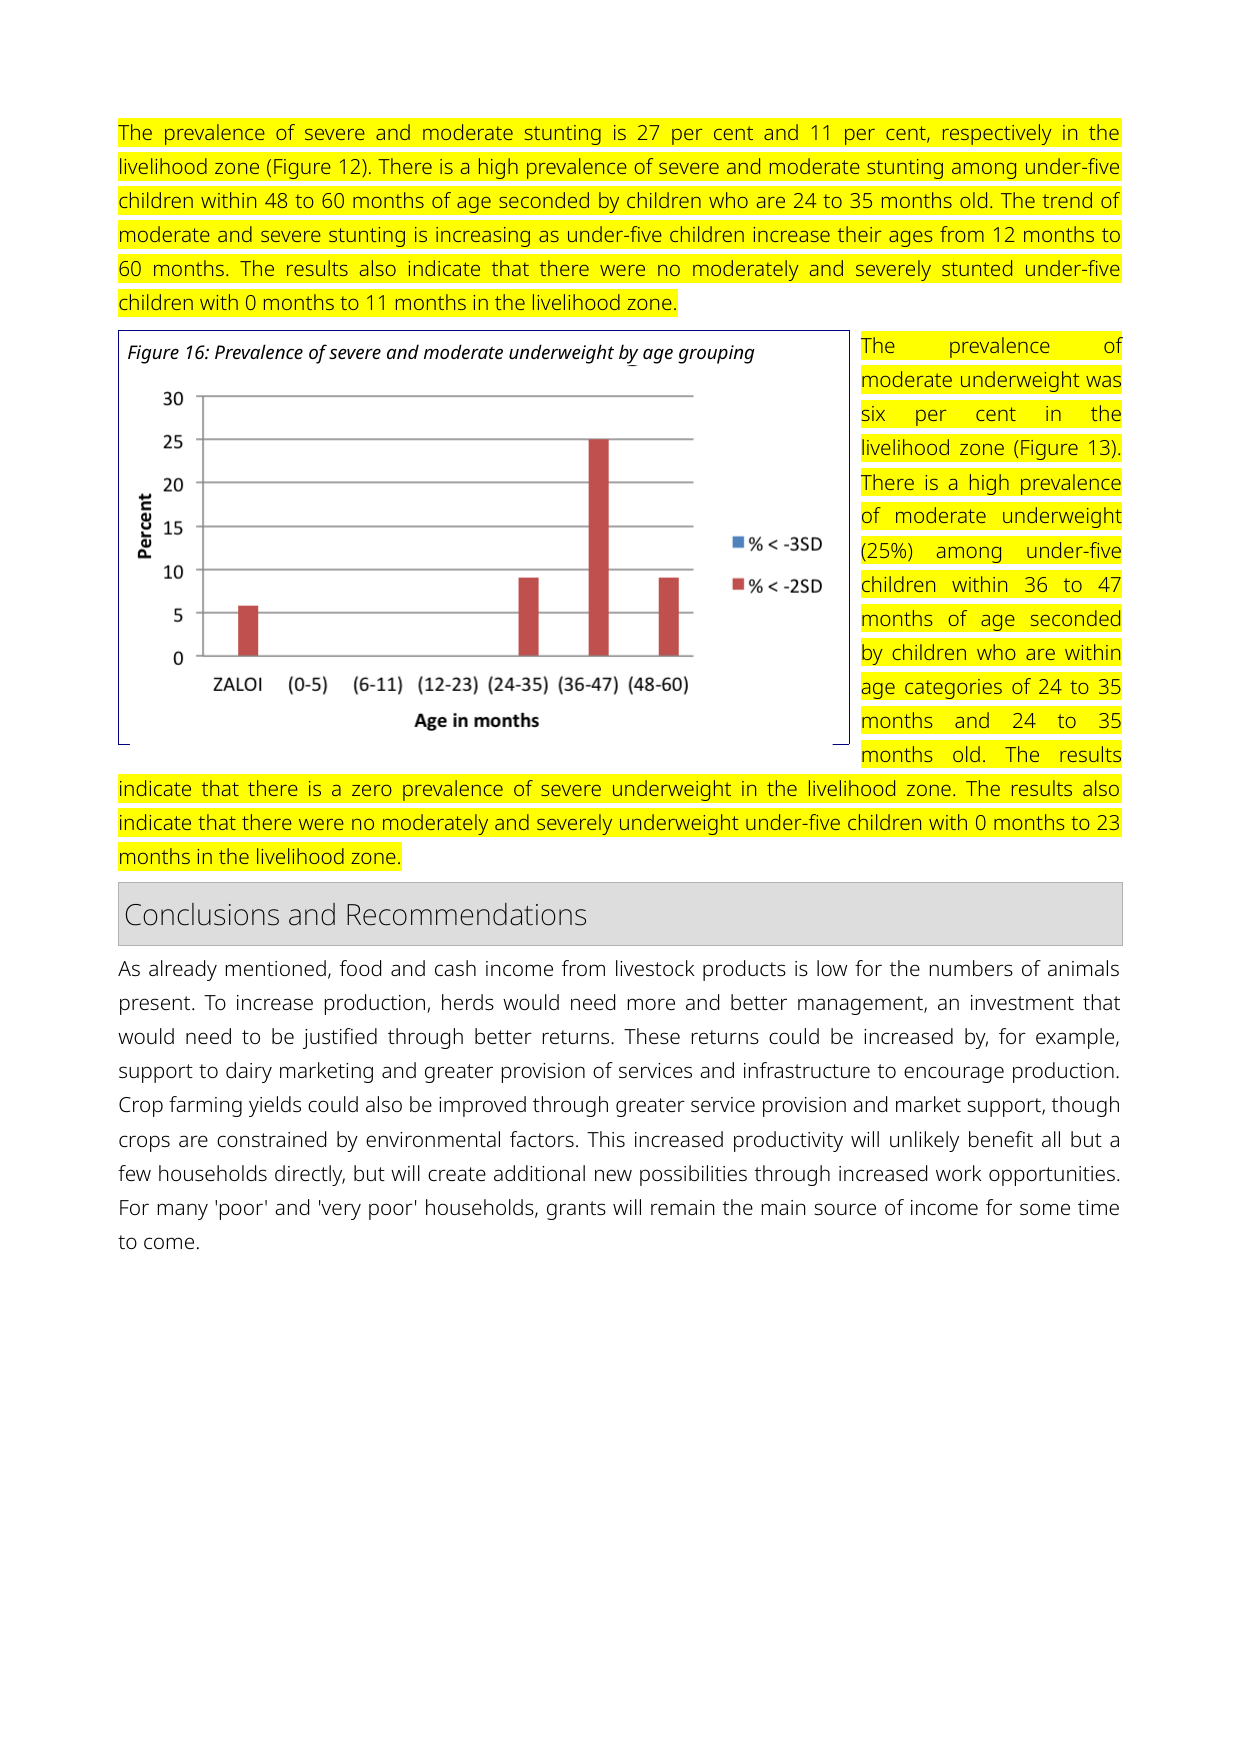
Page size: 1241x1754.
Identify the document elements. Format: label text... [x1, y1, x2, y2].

text The prevalence of severe and moderate stunting is 27 per cent and 11 per cent, respectively in the livelihood zone (Figure 12). There is a high prevalence of severe and moderate stunting among under-five children within 48 to 60 months of age seconded by children who are 24 to 35 months old. The trend of moderate and severe stunting is increasing as under-five children increase their ages from 12 months to 60 months. The results also indicate that there were no moderately and severely stunted under-five children with 0 months to 11 months in the livelihood zone. [118, 118, 1122, 317]
text As already mentioned, food and cash income from livestock products is low for the numbers of animals present. To increase production, herds would need more and better management, an investment that would need to be justified through better returns. These returns could be increased by, for example, support to dairy marketing and greater provision of services and infrastructure to encourage production. Crop farming yields could also be improved through greater service provision and market support, though crops are constrained by environmental factors. This increased productivity will unlikely benefit all but a few households directly, but will create additional new possibilities through increased work opportunities. For many 'poor' and 'very poor' households, grants will remain the main source of income for some time to come. [118, 954, 1122, 1255]
table_header Conclusions and Recommendations [119, 883, 1122, 945]
picture [129, 365, 833, 745]
text Figure 3: Prevalence of severe and moderate underweight by age grouping [127, 339, 840, 365]
text The prevalence of moderate underweight was six per cent in the livelihood zone (Figure 13). There is a high prevalence of moderate underweight (25%) among under-five children within 36 to 47 months of age seconded by children who are within age categories of 24 to 35 months and 24 to 35 months old. The results indicate that there is a zero prevalence of severe underweight in the livelihood zone. The results also indicate that there were no moderately and severely underweight under-five children with 0 months to 23 months in the livelihood zone. [118, 331, 1122, 871]
